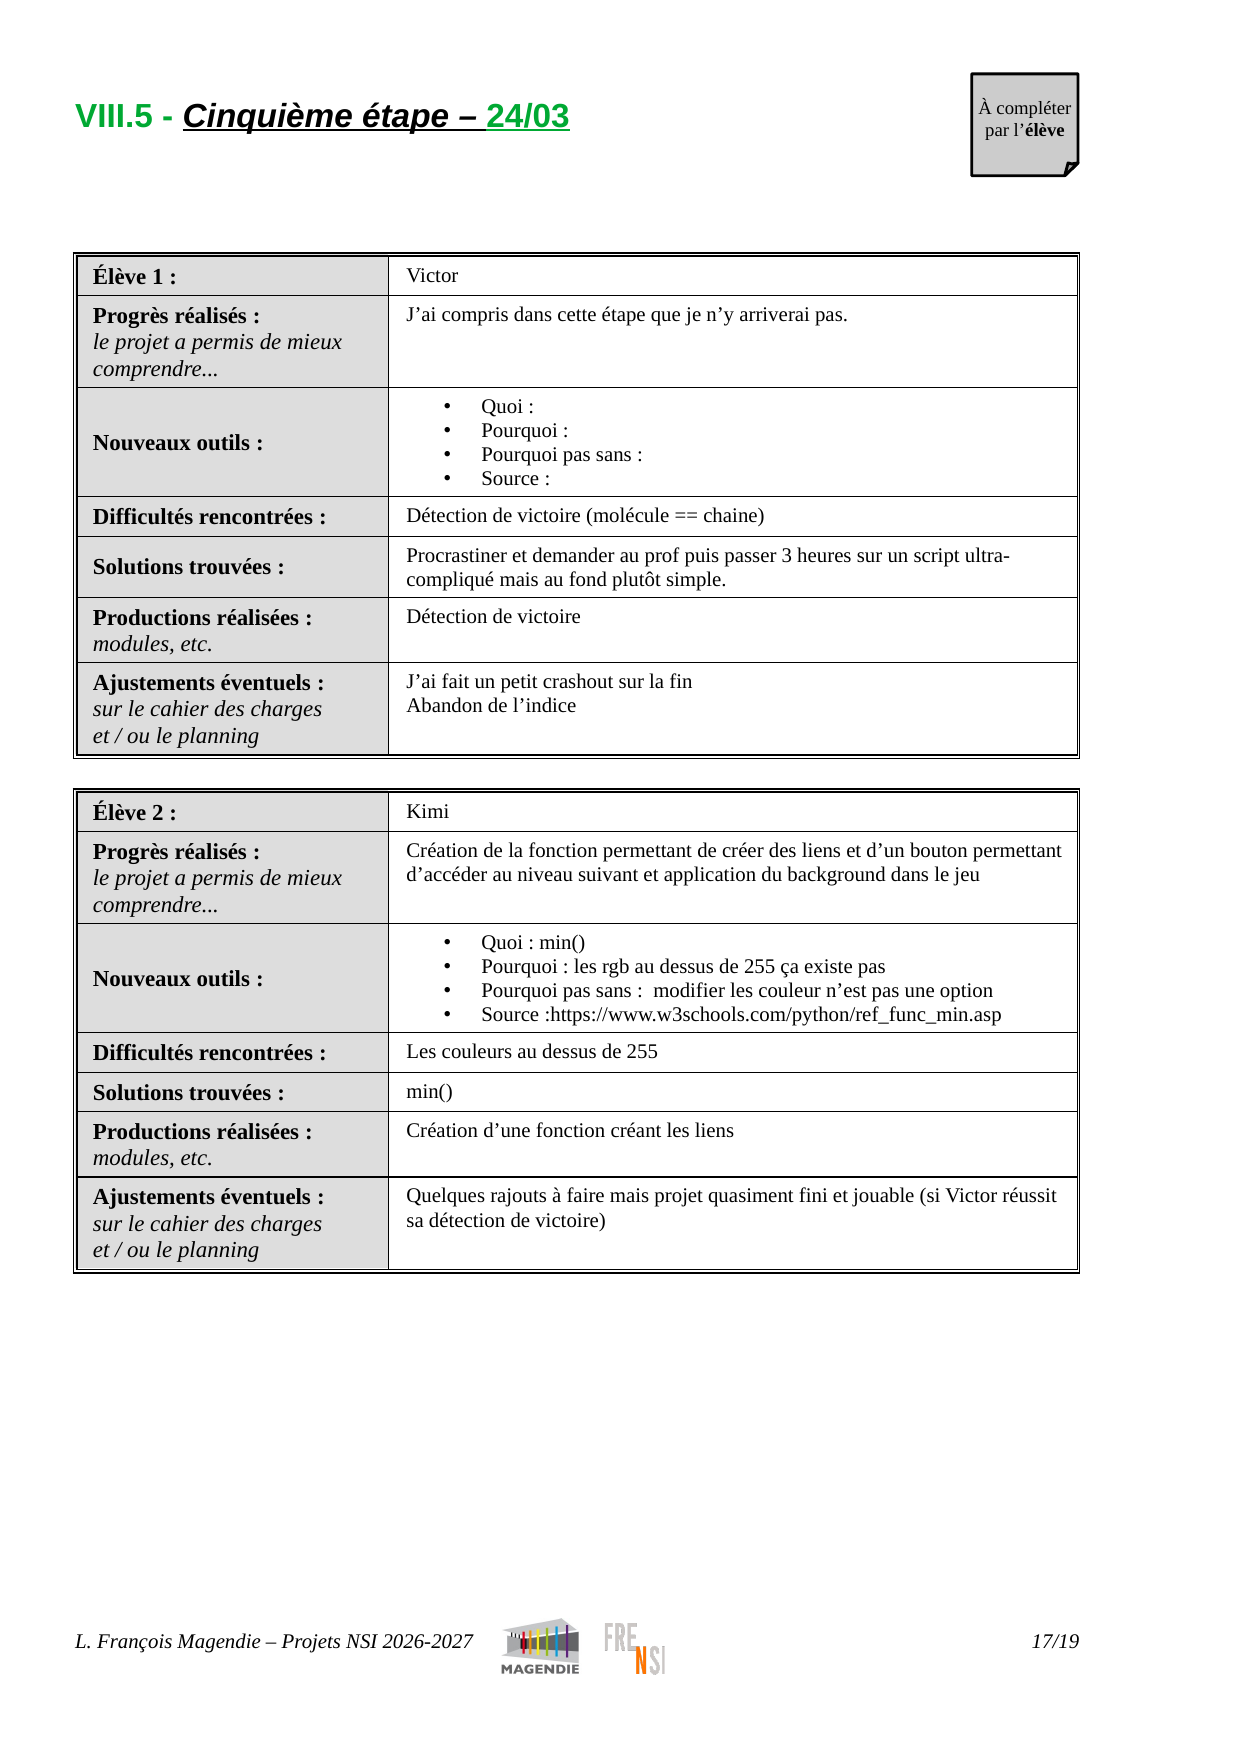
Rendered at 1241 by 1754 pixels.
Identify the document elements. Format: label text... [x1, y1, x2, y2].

table_cell Nouveaux outils : [78, 388, 388, 496]
table_cell J’ai compris dans cette étape que je n’y arriverai pas. [389, 296, 1077, 387]
table_cell Création de la fonction permettant de créer des liens et d’un bouton permettant d’accéder au niveau suivant et application du background dans le jeu [389, 832, 1077, 923]
table_cell Progrès réalisés : le projet a permis de mieux comprendre... [78, 832, 388, 923]
table_cell Création d’une fonction créant les liens [389, 1112, 1077, 1176]
table_header Élève 2 : [78, 793, 388, 831]
table_cell Productions réalisées : modules, etc. [78, 1112, 388, 1176]
picture [604, 1623, 665, 1675]
table_cell Quelques rajouts à faire mais projet quasiment fini et jouable (si Victor réussit sa détection de victoire) [389, 1178, 1077, 1268]
table_cell Nouveaux outils : [78, 924, 388, 1032]
table_cell J’ai fait un petit crashout sur la fin Abandon de l’indice [389, 663, 1077, 754]
subtitle [1080, 96, 1165, 134]
table_cell Ajustements éventuels : sur le cahier des charges et / ou le planning [78, 663, 388, 754]
table_cell Difficultés rencontrées : [78, 1033, 388, 1072]
table_cell Difficultés rencontrées : [78, 497, 388, 536]
table_header Élève 1 : [78, 257, 388, 295]
table_cell Procrastiner et demander au prof puis passer 3 heures sur un script ultra-compliqué mais au fond plutôt simple. [389, 537, 1077, 597]
table_cell Progrès réalisés : le projet a permis de mieux comprendre... [78, 296, 388, 387]
table_cell Détection de victoire (molécule == chaine) [389, 497, 1077, 536]
table_cell Détection de victoire [389, 598, 1077, 662]
table_cell Quoi : Pourquoi : Pourquoi pas sans : Source : [389, 388, 1077, 496]
subtitle Cinquième étape – 24/03 [75, 96, 970, 134]
table_header Victor [389, 257, 1077, 295]
table_header Kimi [389, 793, 1077, 831]
table_cell Solutions trouvées : [78, 1073, 388, 1111]
table_cell Ajustements éventuels : sur le cahier des charges et / ou le planning [78, 1178, 388, 1268]
table_cell Productions réalisées : modules, etc. [78, 598, 388, 662]
table_cell min() [389, 1073, 1077, 1111]
table_cell Les couleurs au dessus de 255 [389, 1033, 1077, 1072]
table_cell Quoi : min() Pourquoi : les rgb au dessus de 255 ça existe pas Pourquoi pas sans : modifier les couleur n’est pas une option Source :https://www.w3schools.com/python/ref_func_min.asp [389, 924, 1077, 1032]
picture [489, 1618, 590, 1679]
table_cell Solutions trouvées : [78, 537, 388, 597]
